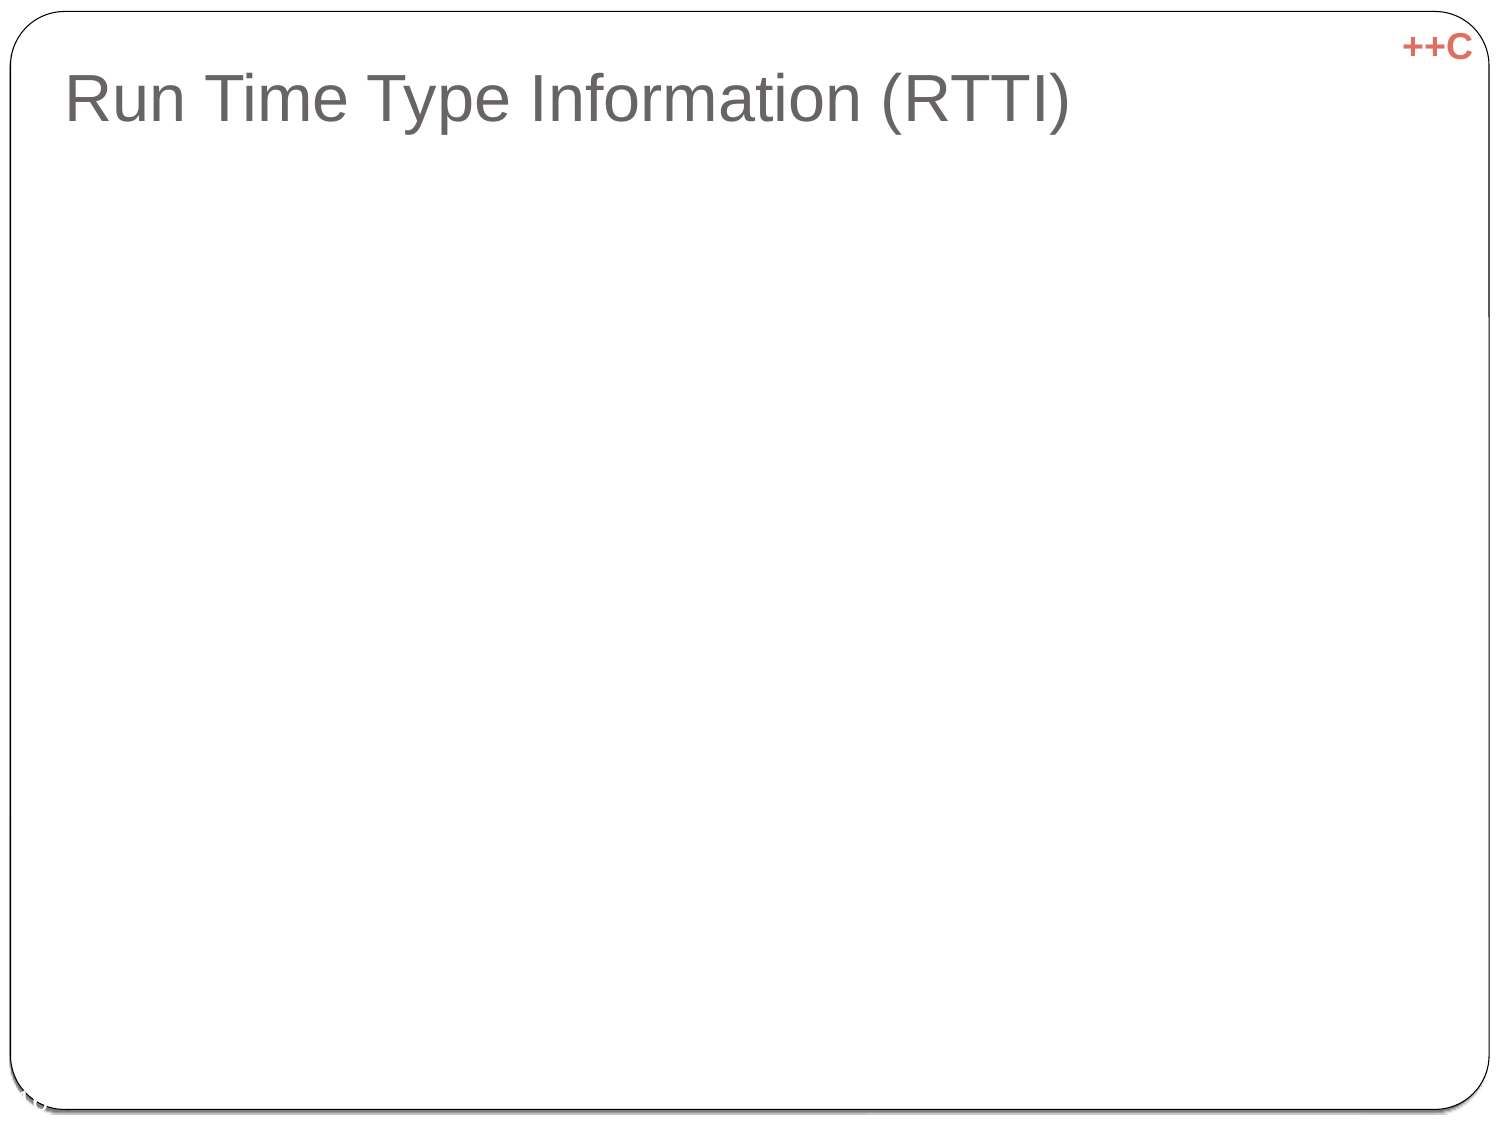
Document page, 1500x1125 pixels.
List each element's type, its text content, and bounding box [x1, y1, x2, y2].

title Run Time Type Information (RTTI) [50, 45, 1450, 150]
slide_number [0, 1074, 50, 1125]
